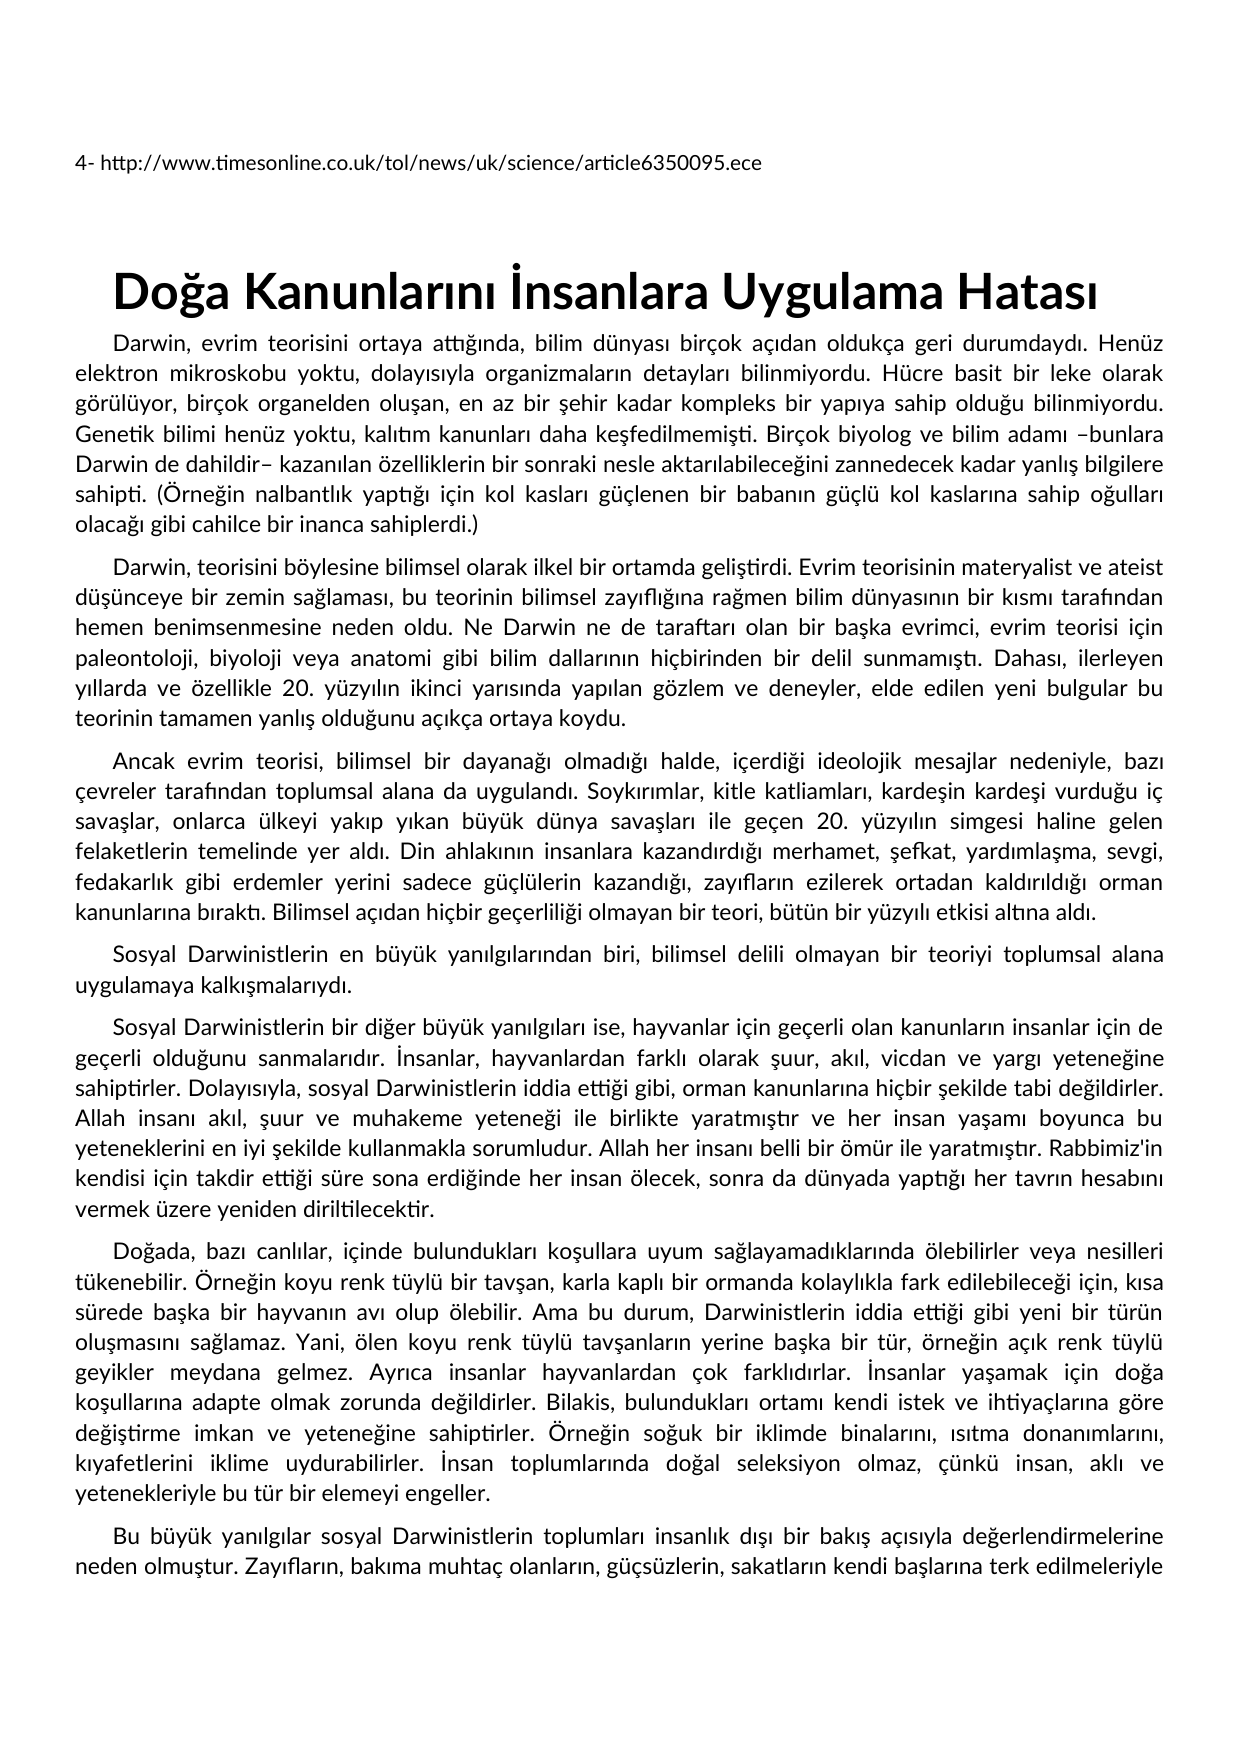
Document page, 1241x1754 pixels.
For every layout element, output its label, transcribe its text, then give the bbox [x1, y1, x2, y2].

text Sosyal Darwinistlerin en büyük yanılgılarından biri, bilimsel delili olmayan bir teoriyi toplumsal alana uygulamaya kalkışmalarıydı. [75, 940, 1165, 998]
text Bu büyük yanılgılar sosyal Darwinistlerin toplumları insanlık dışı bir bakış açısıyla değerlendirmelerine neden olmuştur. Zayıfların, bakıma muhtaç olanların, güçsüzlerin, sakatların kendi başlarına terk edilmeleriyle [75, 1521, 1165, 1579]
text Darwin, evrim teorisini ortaya attığında, bilim dünyası birçok açıdan oldukça geri durumdaydı. Henüz elektron mikroskobu yoktu, dolayısıyla organizmaların detayları bilinmiyordu. Hücre basit bir leke olarak görülüyor, birçok organelden oluşan, en az bir şehir kadar kompleks bir yapıya sahip olduğu bilinmiyordu. Genetik bilimi henüz yoktu, kalıtım kanunları daha keşfedilmemişti. Birçok biyolog ve bilim adamı –bunlara Darwin de dahildir– kazanılan özelliklerin bir sonraki nesle aktarılabileceğini zannedecek kadar yanlış bilgilere sahipti. (Örneğin nalbantlık yaptığı için kol kasları güçlenen bir babanın güçlü kol kaslarına sahip oğulları olacağı gibi cahilce bir inanca sahiplerdi.) [75, 329, 1165, 537]
subtitle Doğa Kanunlarını İnsanlara Uygulama Hatası [112, 260, 1165, 320]
text Sosyal Darwinistlerin bir diğer büyük yanılgıları ise, hayvanlar için geçerli olan kanunların insanlar için de geçerli olduğunu sanmalarıdır. İnsanlar, hayvanlardan farklı olarak şuur, akıl, vicdan ve yargı yeteneğine sahiptirler. Dolayısıyla, sosyal Darwinistlerin iddia ettiği gibi, orman kanunlarına hiçbir şekilde tabi değildirler. Allah insanı akıl, şuur ve muhakeme yeteneği ile birlikte yaratmıştır ve her insan yaşamı boyunca bu yeteneklerini en iyi şekilde kullanmakla sorumludur. Allah her insanı belli bir ömür ile yaratmıştır. Rabbimiz'in kendisi için takdir ettiği süre sona erdiğinde her insan ölecek, sonra da dünyada yaptığı her tavrın hesabını vermek üzere yeniden diriltilecektir. [75, 1013, 1165, 1222]
text 4- http://www.timesonline.co.uk/tol/news/uk/science/article6350095.ece [75, 150, 1165, 175]
text Darwin, teorisini böylesine bilimsel olarak ilkel bir ortamda geliştirdi. Evrim teorisinin materyalist ve ateist düşünceye bir zemin sağlaması, bu teorinin bilimsel zayıflığına rağmen bilim dünyasının bir kısmı tarafından hemen benimsenmesine neden oldu. Ne Darwin ne de taraftarı olan bir başka evrimci, evrim teorisi için paleontoloji, biyoloji veya anatomi gibi bilim dallarının hiçbirinden bir delil sunmamıştı. Dahası, ilerleyen yıllarda ve özellikle 20. yüzyılın ikinci yarısında yapılan gözlem ve deneyler, elde edilen yeni bulgular bu teorinin tamamen yanlış olduğunu açıkça ortaya koydu. [75, 553, 1165, 731]
text Ancak evrim teorisi, bilimsel bir dayanağı olmadığı halde, içerdiği ideolojik mesajlar nedeniyle, bazı çevreler tarafından toplumsal alana da uygulandı. Soykırımlar, kitle katliamları, kardeşin kardeşi vurduğu iç savaşlar, onlarca ülkeyi yakıp yıkan büyük dünya savaşları ile geçen 20. yüzyılın simgesi haline gelen felaketlerin temelinde yer aldı. Din ahlakının insanlara kazandırdığı merhamet, şefkat, yardımlaşma, sevgi, fedakarlık gibi erdemler yerini sadece güçlülerin kazandığı, zayıfların ezilerek ortadan kaldırıldığı orman kanunlarına bıraktı. Bilimsel açıdan hiçbir geçerliliği olmayan bir teori, bütün bir yüzyılı etkisi altına aldı. [75, 746, 1165, 925]
text Doğada, bazı canlılar, içinde bulundukları koşullara uyum sağlayamadıklarında ölebilirler veya nesilleri tükenebilir. Örneğin koyu renk tüylü bir tavşan, karla kaplı bir ormanda kolaylıkla fark edilebileceği için, kısa sürede başka bir hayvanın avı olup ölebilir. Ama bu durum, Darwinistlerin iddia ettiği gibi yeni bir türün oluşmasını sağlamaz. Yani, ölen koyu renk tüylü tavşanların yerine başka bir tür, örneğin açık renk tüylü geyikler meydana gelmez. Ayrıca insanlar hayvanlardan çok farklıdırlar. İnsanlar yaşamak için doğa koşullarına adapte olmak zorunda değildirler. Bilakis, bulundukları ortamı kendi istek ve ihtiyaçlarına göre değiştirme imkan ve yeteneğine sahiptirler. Örneğin soğuk bir iklimde binalarını, ısıtma donanımlarını, kıyafetlerini iklime uydurabilirler. İnsan toplumlarında doğal seleksiyon olmaz, çünkü insan, aklı ve yetenekleriyle bu tür bir elemeyi engeller. [75, 1237, 1165, 1506]
